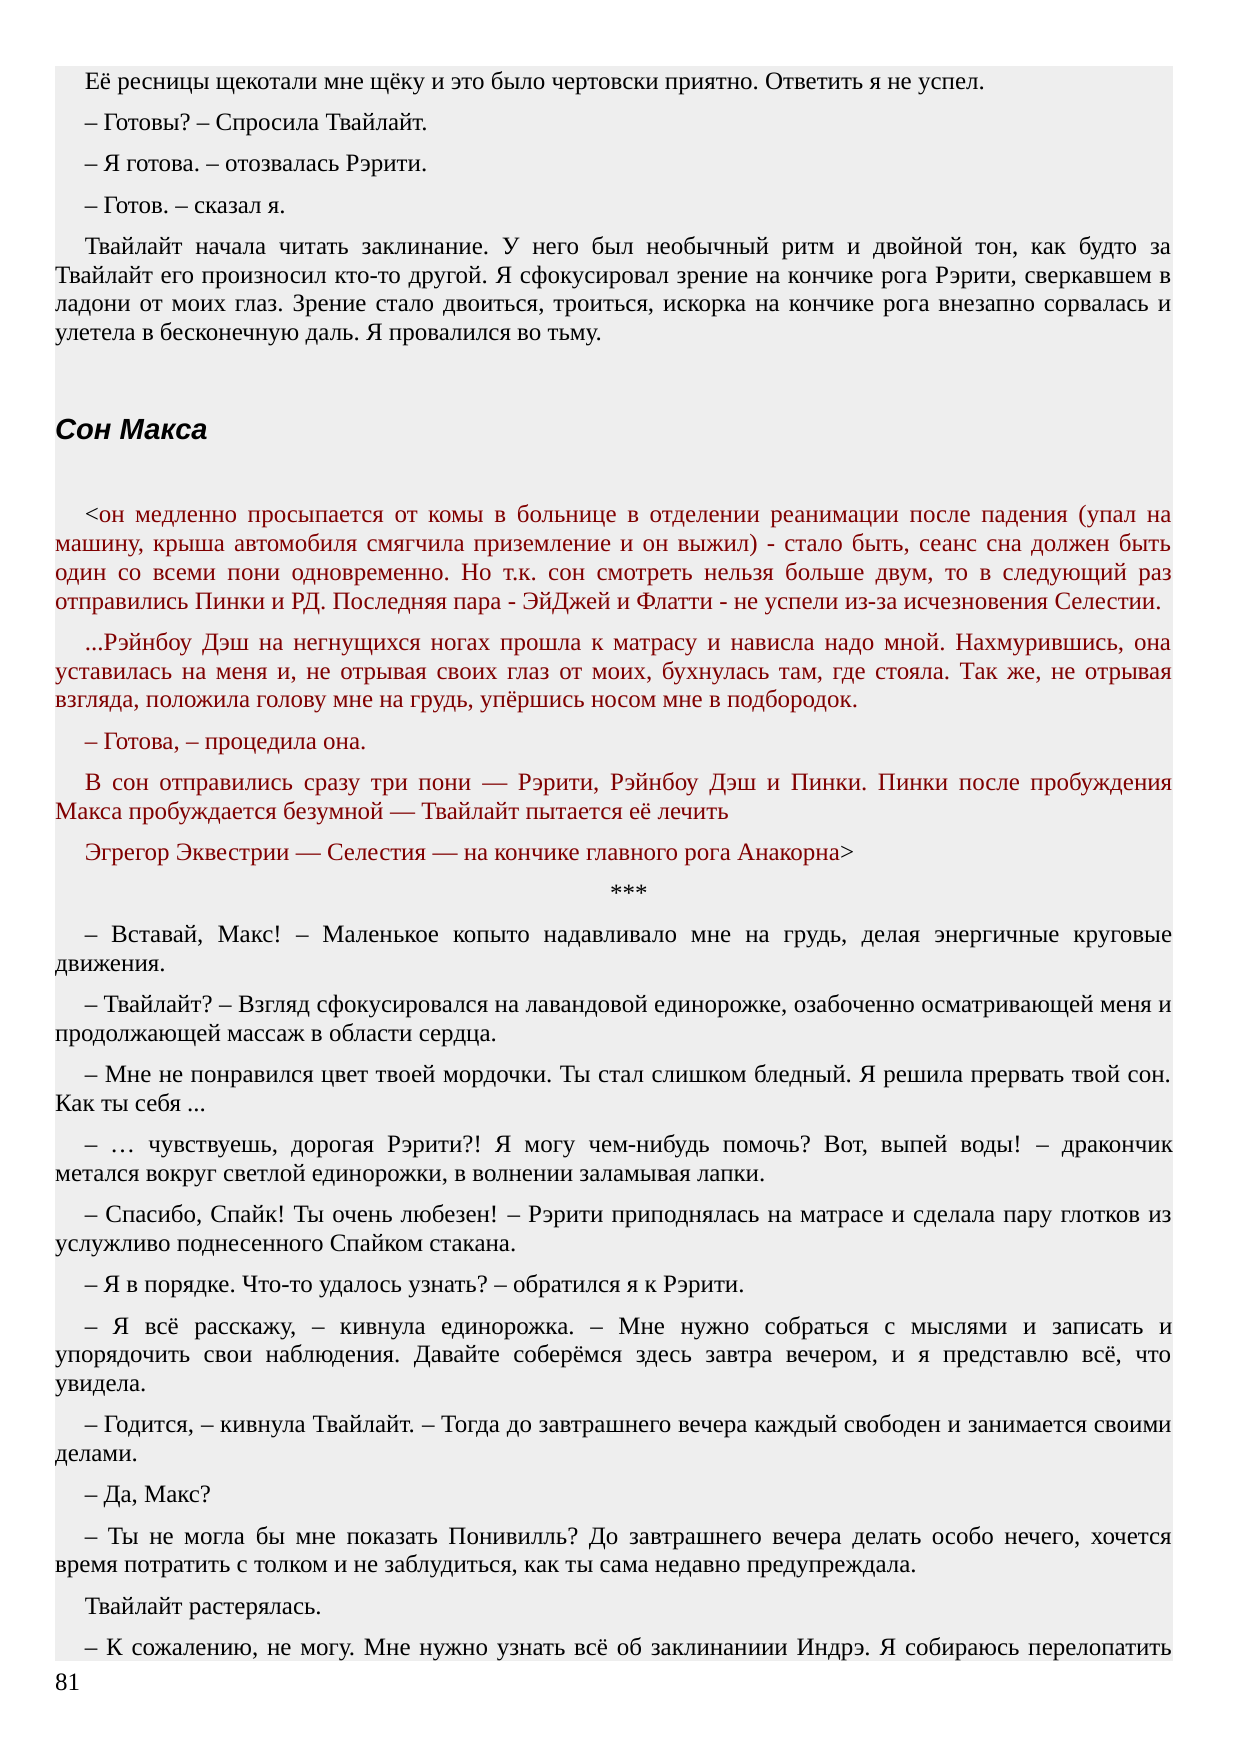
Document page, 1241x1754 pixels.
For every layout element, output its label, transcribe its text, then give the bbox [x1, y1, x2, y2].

subtitle Сон Макса [55, 412, 1173, 446]
text В сон отправились сразу три пони — Рэрити, Рэйнбоу Дэш и Пинки. Пинки после пробуждения Макса пробуждается безумной — Твайлайт пытается её лечить [55, 767, 1173, 824]
text <он медленно просыпается от комы в больнице в отделении реанимации после падения (упал на машину, крыша автомобиля смягчила приземление и он выжил) - стало быть, сеанс сна должен быть один со всеми пони одновременно. Но т.к. сон смотреть нельзя больше двум, то в следующий раз отправились Пинки и РД. Последняя пара - ЭйДжей и Флатти - не успели из-за исчезновения Селестии. [55, 499, 1173, 614]
text Твайлайт растерялась. [55, 1591, 1173, 1619]
text Эгрегор Эквестрии — Селестия — на кончике главного рога Анакорна> [55, 837, 1173, 866]
text – Вставай, Макс! – Маленькое копыто надавливало мне на грудь, делая энергичные круговые движения. [55, 919, 1173, 977]
text – Готова, – процедила она. [55, 726, 1173, 754]
text – Готовы? – Спросила Твайлайт. [55, 107, 1173, 136]
text – … чувствуешь, дорогая Рэрити?! Я могу чем-нибудь помочь? Вот, выпей воды! – дракончик метался вокруг светлой единорожки, в волнении заламывая лапки. [55, 1129, 1173, 1187]
text *** [55, 878, 1173, 907]
text Её ресницы щекотали мне щёку и это было чертовски приятно. Ответить я не успел. [55, 66, 1173, 95]
text – Да, Макс? [55, 1479, 1173, 1508]
text – Спасибо, Спайк! Ты очень любезен! – Рэрити приподнялась на матрасе и сделала пару глотков из услужливо поднесенного Спайком стакана. [55, 1199, 1173, 1257]
text – К сожалению, не могу. Мне нужно узнать всё об заклинаниии Индрэ. Я собираюсь перелопатить [55, 1632, 1173, 1661]
text – Я готова. – отозвалась Рэрити. [55, 148, 1173, 177]
text Твайлайт начала читать заклинание. У него был необычный ритм и двойной тон, как будто за Твайлайт его произносил кто-то другой. Я сфокусировал зрение на кончике рога Рэрити, сверкавшем в ладони от моих глаз. Зрение стало двоиться, троиться, искорка на кончике рога внезапно сорвалась и улетела в бесконечную даль. Я провалился во тьму. [55, 231, 1173, 346]
text – Твайлайт? – Взгляд сфокусировался на лавандовой единорожке, озабоченно осматривающей меня и продолжающей массаж в области сердца. [55, 989, 1173, 1047]
text – Годится, – кивнула Твайлайт. – Тогда до завтрашнего вечера каждый свободен и занимается своими делами. [55, 1409, 1173, 1467]
text – Я в порядке. Что-то удалось узнать? – обратился я к Рэрити. [55, 1269, 1173, 1298]
text – Ты не могла бы мне показать Понивилль? До завтрашнего вечера делать особо нечего, хочется время потратить с толком и не заблудиться, как ты сама недавно предупреждала. [55, 1521, 1173, 1578]
text – Готов. – сказал я. [55, 190, 1173, 218]
text ...Рэйнбоу Дэш на негнущихся ногах прошла к матрасу и нависла надо мной. Нахмурившись, она уставилась на меня и, не отрывая своих глаз от моих, бухнулась там, где стояла. Так же, не отрывая взгляда, положила голову мне на грудь, упёршись носом мне в подбородок. [55, 627, 1173, 713]
text – Я всё расскажу, – кивнула единорожка. – Мне нужно собраться с мыслями и записать и упорядочить свои наблюдения. Давайте соберёмся здесь завтра вечером, и я представлю всё, что увидела. [55, 1311, 1173, 1397]
text – Мне не понравился цвет твоей мордочки. Ты стал слишком бледный. Я решила прервать твой сон. Как ты себя ... [55, 1059, 1173, 1117]
